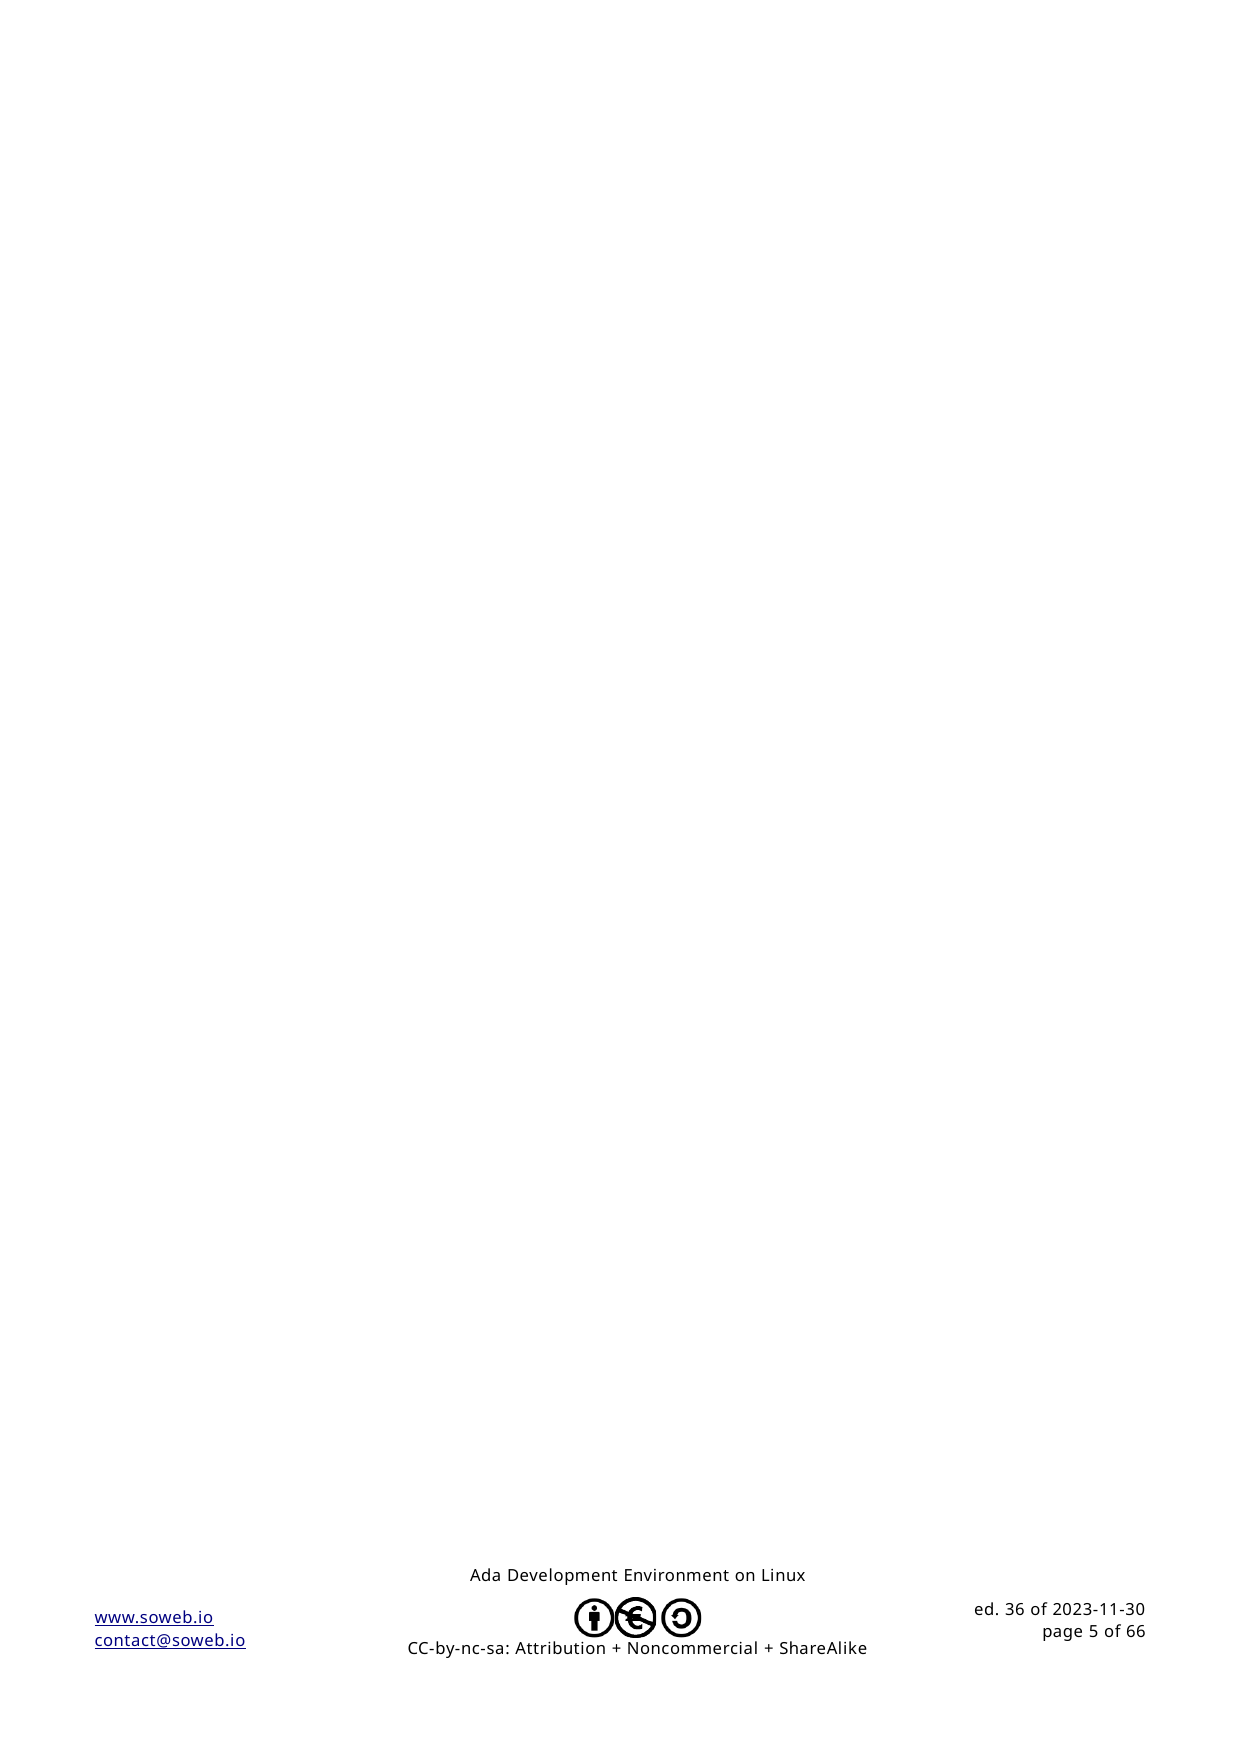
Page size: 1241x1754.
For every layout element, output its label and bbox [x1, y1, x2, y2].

picture [660, 1597, 702, 1638]
picture [573, 1597, 657, 1638]
